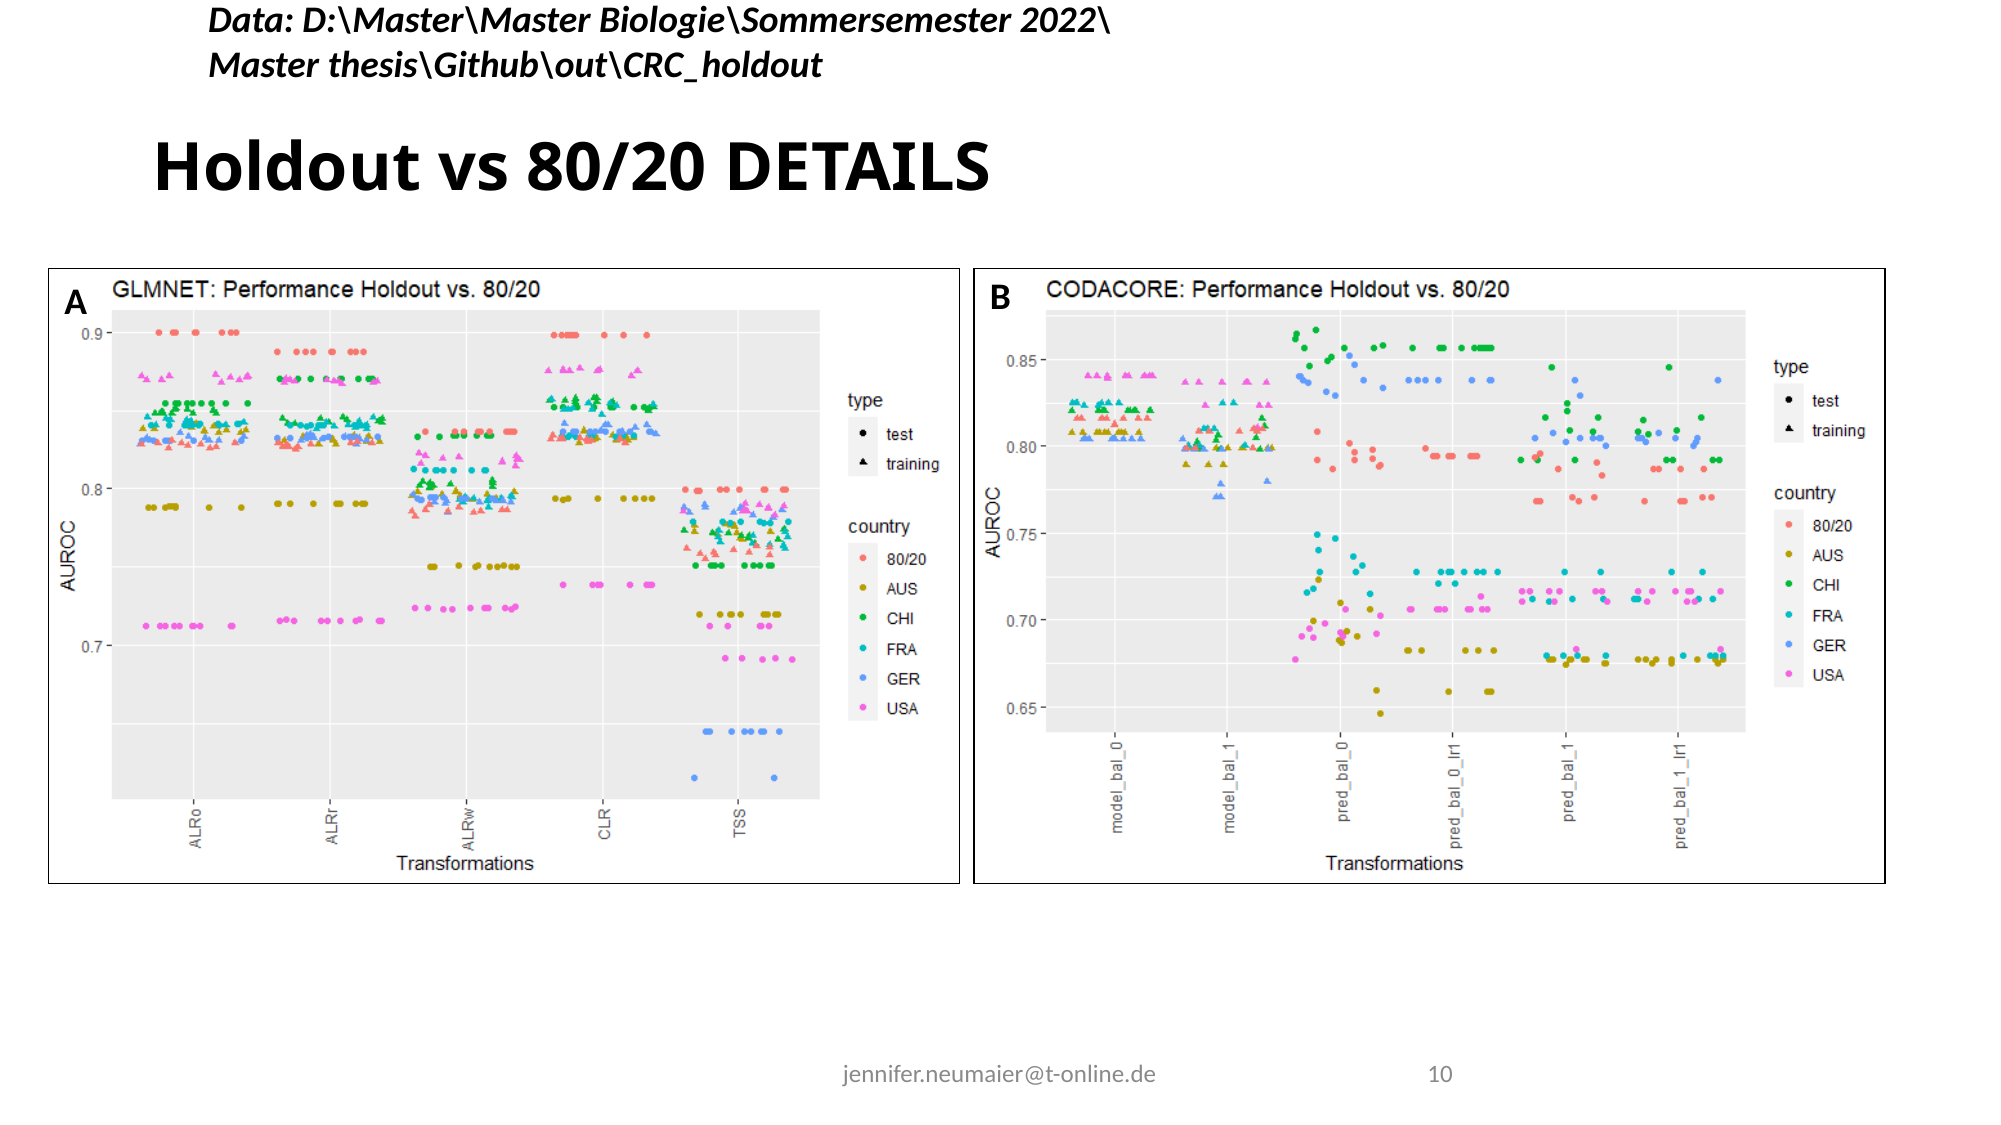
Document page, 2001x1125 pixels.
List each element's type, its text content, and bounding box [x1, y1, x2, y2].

text_box A [49, 269, 116, 333]
text_box Data: D:\Master\Master Biologie\Sommersemester 2022\Master thesis\Github\out\CRC_holdout [193, 0, 1194, 95]
text_box jennifer.neumaier@t-online.de [662, 1042, 1338, 1103]
picture [974, 269, 1885, 883]
picture [49, 269, 959, 883]
text_box [1412, 1042, 1863, 1103]
text_box B [974, 264, 1042, 326]
title Holdout vs 80/20 DETAILS [137, 59, 1863, 278]
